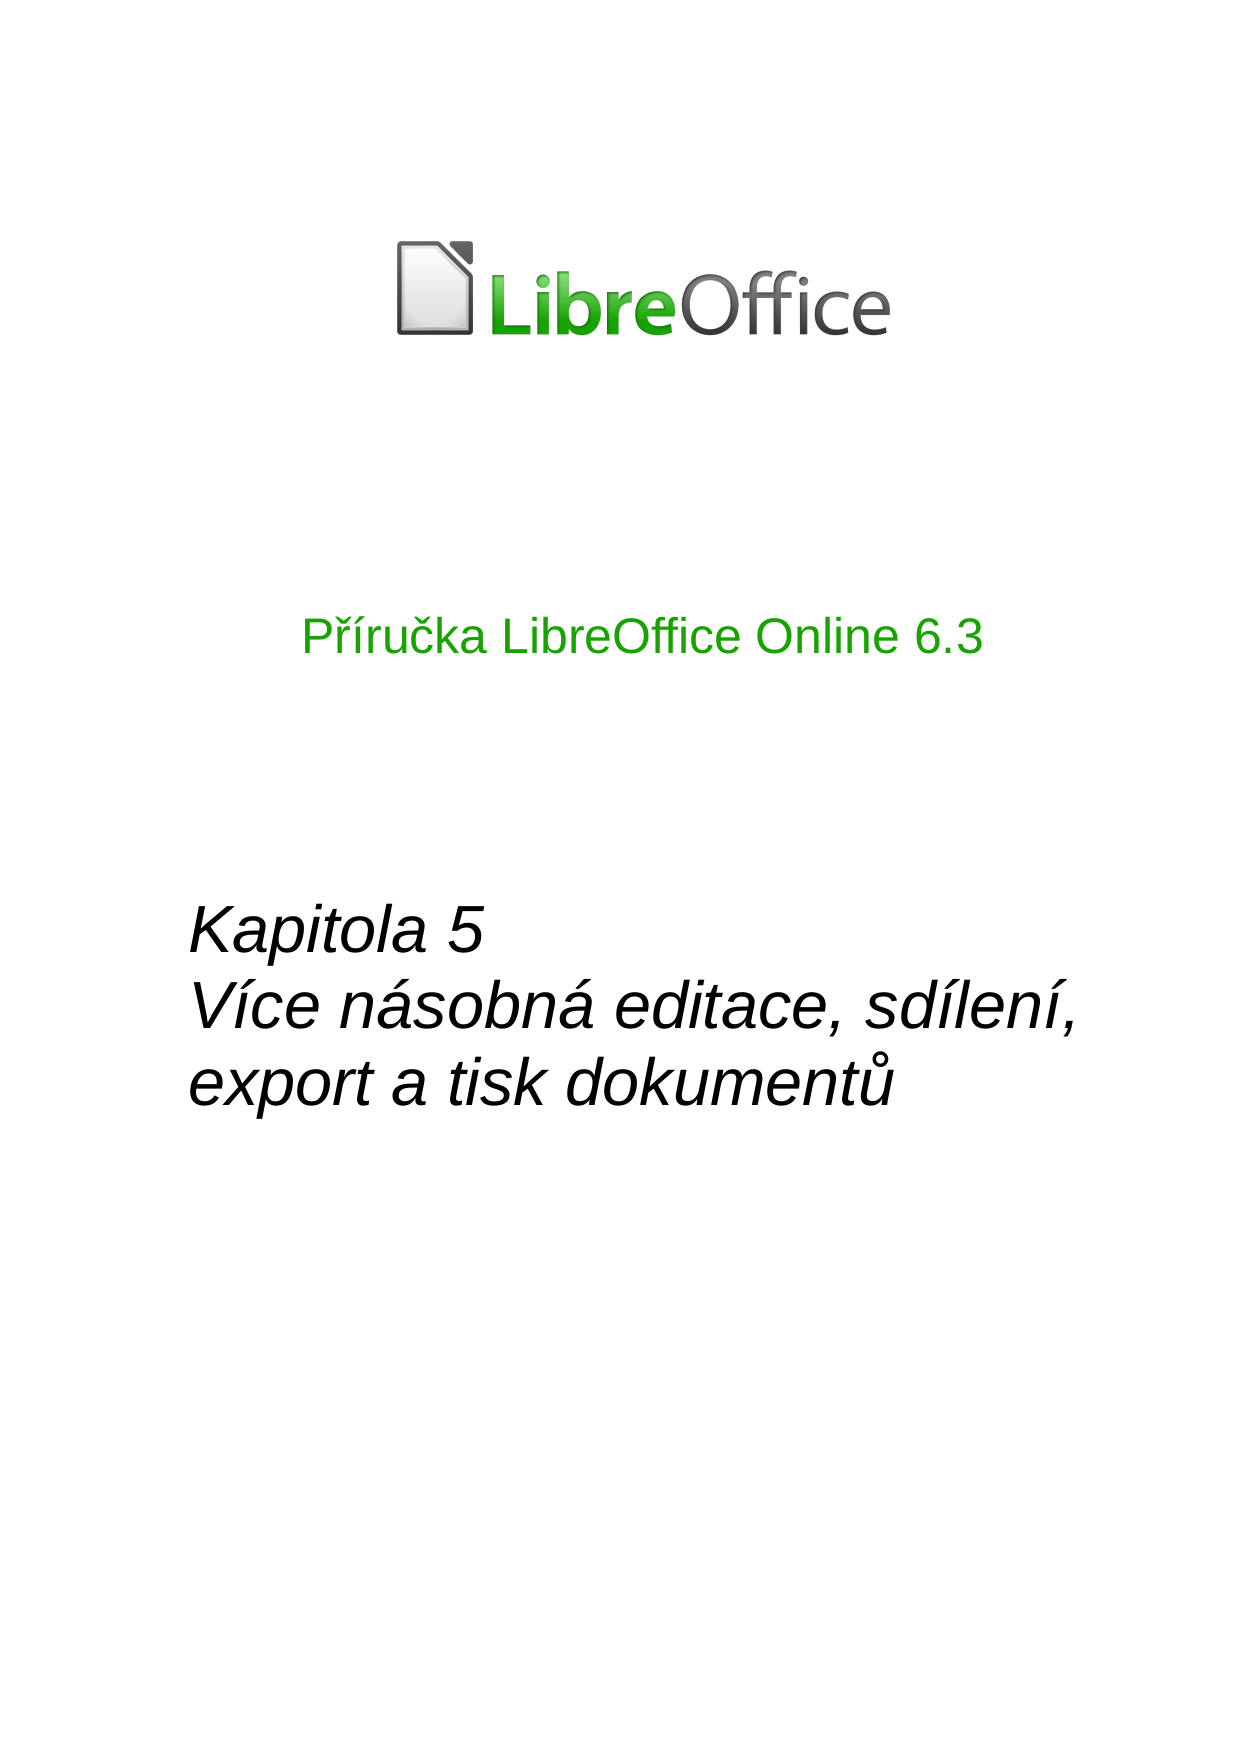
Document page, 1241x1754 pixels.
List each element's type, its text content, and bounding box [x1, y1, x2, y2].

title Kapitola 5 Více násobná editace, sdílení, export a tisk dokumentů [188, 889, 1098, 1119]
picture [392, 236, 893, 342]
text Příručka LibreOffice Online 6.3 [188, 607, 1098, 664]
